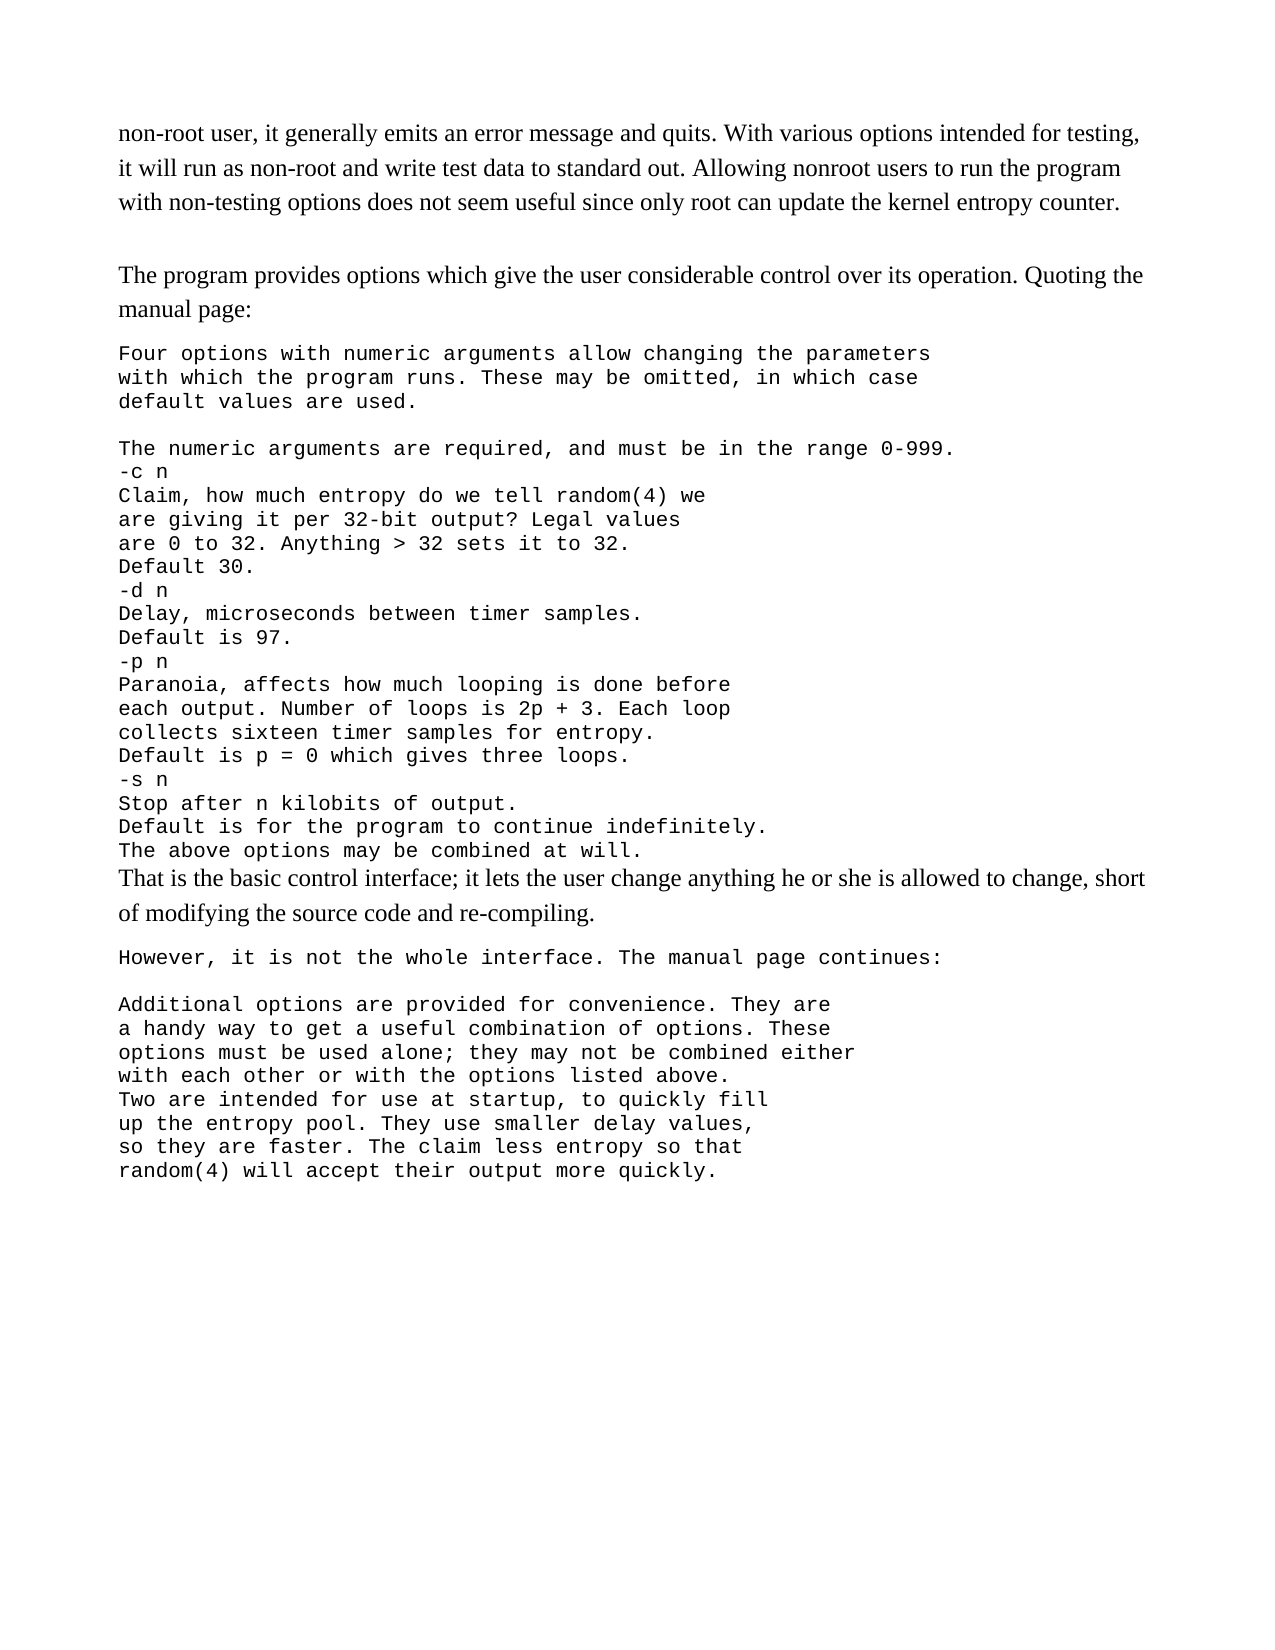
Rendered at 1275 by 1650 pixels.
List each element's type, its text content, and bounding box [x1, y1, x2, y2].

text with which the program runs. These may be omitted, in which case [118, 367, 1157, 391]
text Claim, how much entropy do we tell random(4) we [118, 485, 1157, 509]
text Four options with numeric arguments allow changing the parameters [118, 343, 1157, 367]
text That is the basic control interface; it lets the user change anything he or she is allowed to change, short of modifying the source code and re-compiling. [118, 863, 1157, 927]
text Two are intended for use at startup, to quickly fill [118, 1089, 1157, 1113]
text each output. Number of loops is 2p + 3. Each loop [118, 698, 1157, 722]
text Default is 97. [118, 627, 1157, 651]
text -s n [118, 769, 1157, 793]
text Stop after n kilobits of output. [118, 793, 1157, 816]
text are 0 to 32. Anything > 32 sets it to 32. [118, 532, 1157, 556]
text so they are faster. The claim less entropy so that [118, 1136, 1157, 1160]
text up the entropy pool. They use smaller delay values, [118, 1113, 1157, 1136]
text The program provides options which give the user considerable control over its operation. Quoting the manual page: [118, 260, 1157, 323]
text Additional options are provided for convenience. They are [118, 994, 1157, 1018]
text non-root user, it generally emits an error message and quits. With various options intended for testing, it will run as non-root and write test data to standard out. Allowing nonroot users to run the program with non-testing options does not seem useful since only root can update the kernel entropy counter. [118, 118, 1157, 216]
text a handy way to get a useful combination of options. These [118, 1018, 1157, 1042]
text random(4) will accept their output more quickly. [118, 1160, 1157, 1183]
text with each other or with the options listed above. [118, 1065, 1157, 1089]
text Default is p = 0 which gives three loops. [118, 745, 1157, 769]
text are giving it per 32-bit output? Legal values [118, 509, 1157, 532]
text options must be used alone; they may not be combined either [118, 1042, 1157, 1065]
text Delay, microseconds between timer samples. [118, 603, 1157, 627]
text The above options may be combined at will. [118, 840, 1157, 863]
text Paranoia, affects how much looping is done before [118, 674, 1157, 698]
text -d n [118, 580, 1157, 603]
text collects sixteen timer samples for entropy. [118, 722, 1157, 745]
text default values are used. [118, 391, 1157, 414]
text However, it is not the whole interface. The manual page continues: [118, 947, 1157, 971]
text -c n [118, 462, 1157, 485]
text The numeric arguments are required, and must be in the range 0-999. [118, 438, 1157, 462]
text -p n [118, 651, 1157, 674]
text Default 30. [118, 556, 1157, 580]
text Default is for the program to continue indefinitely. [118, 816, 1157, 840]
